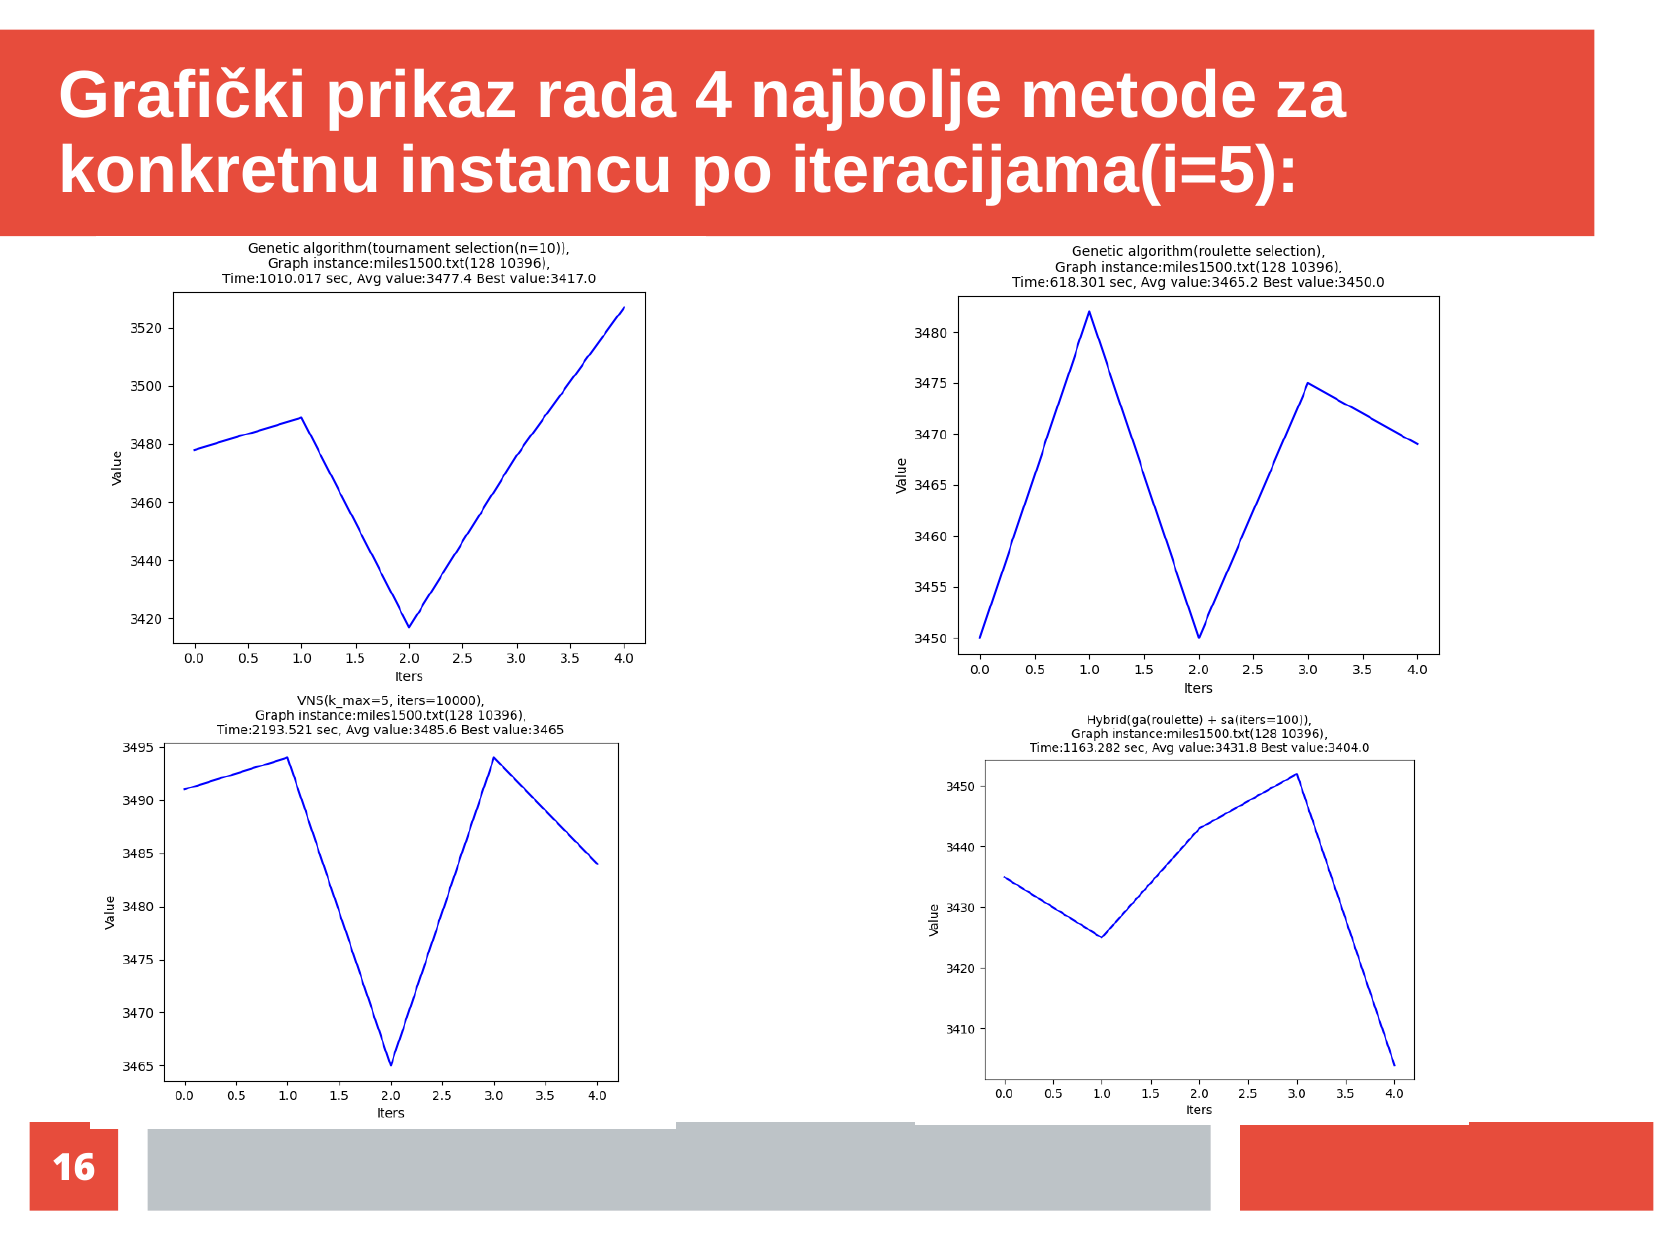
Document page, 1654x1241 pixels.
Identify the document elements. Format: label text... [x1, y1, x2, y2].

picture [880, 239, 1501, 706]
picture [90, 236, 706, 1129]
picture [915, 709, 1469, 1126]
title Grafički prikaz rada 4 najbolje metode za konkretnu instancu po iteracijama(i=5): [59, 59, 1595, 207]
